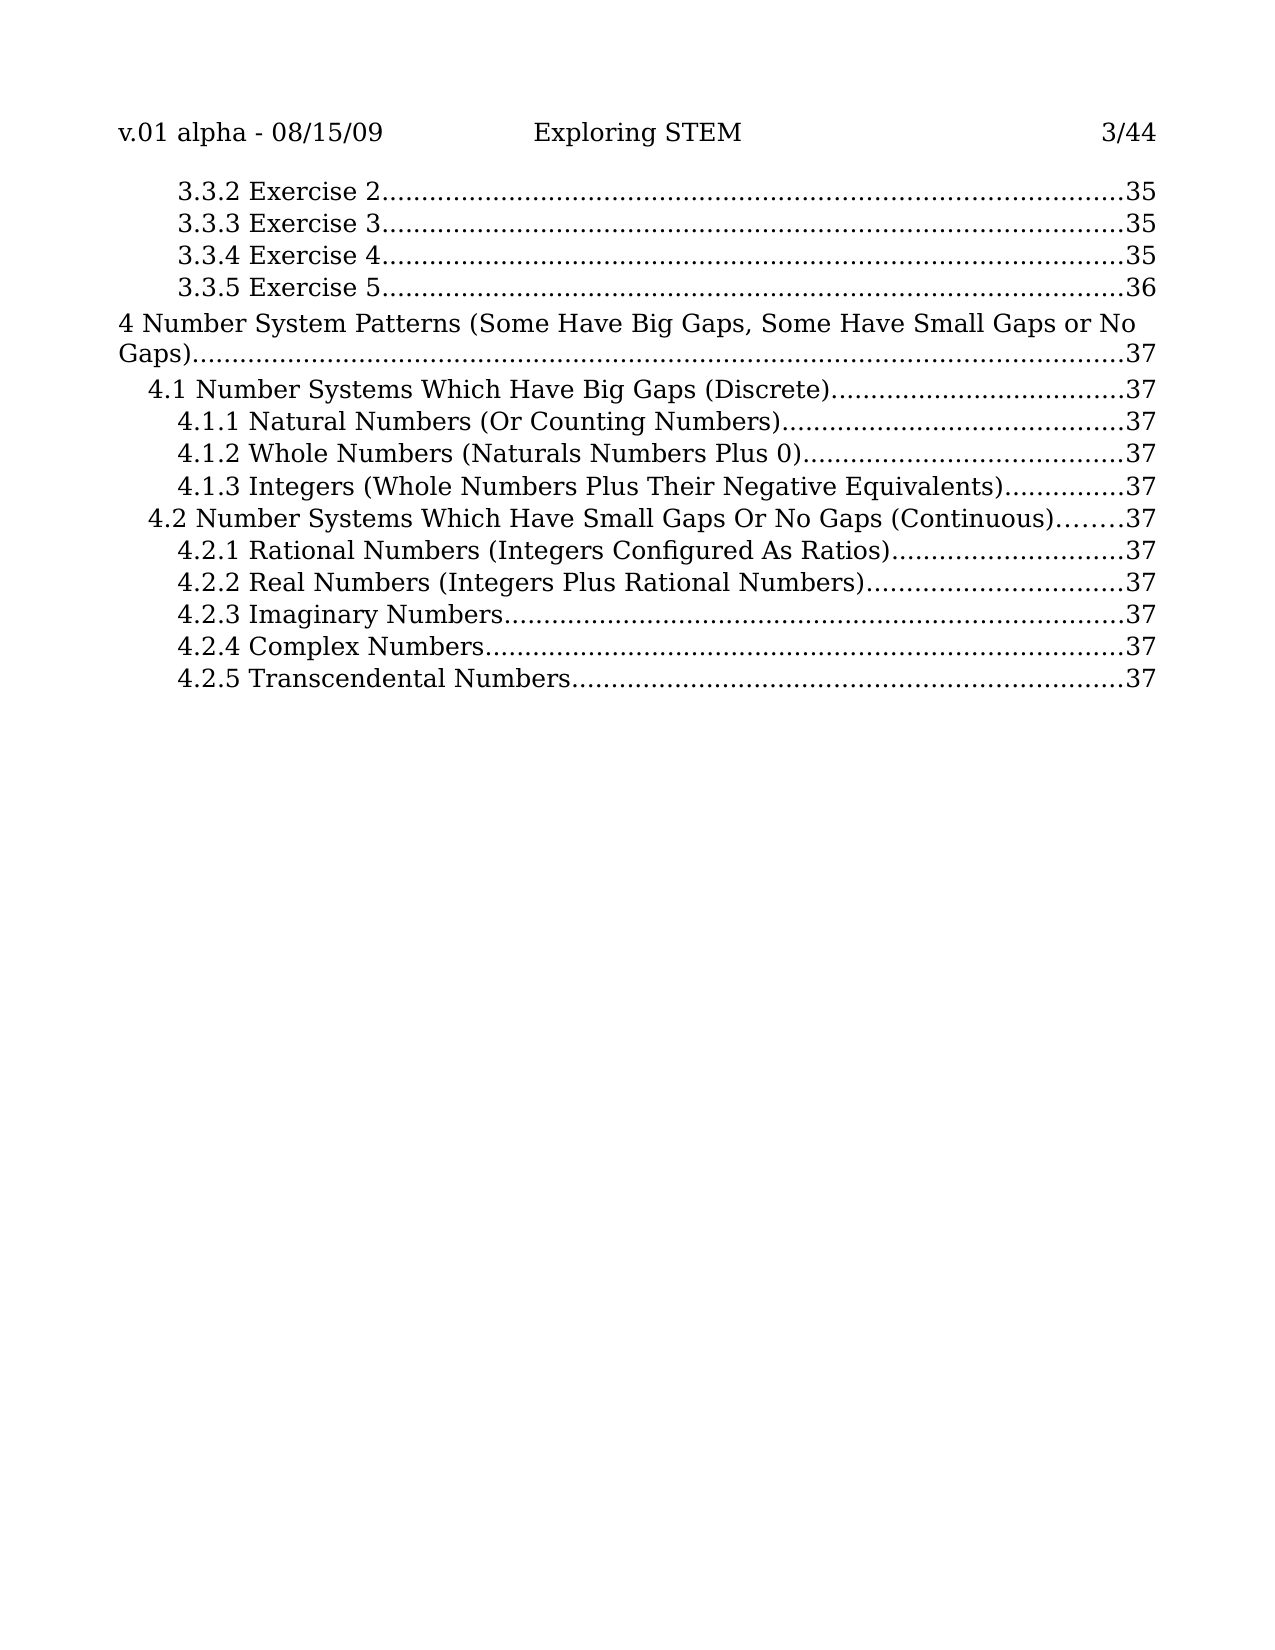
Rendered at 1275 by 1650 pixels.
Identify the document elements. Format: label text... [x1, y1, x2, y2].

text 3.3.2 Exercise 2 35 [177, 177, 1157, 206]
text 4.2.4 Complex Numbers 37 [177, 632, 1157, 661]
text 4.1.1 Natural Numbers (Or Counting Numbers) 37 [177, 408, 1157, 437]
text 4.2.1 Rational Numbers (Integers Configured As Ratios) 37 [177, 536, 1157, 565]
text 3.3.5 Exercise 5 36 [177, 273, 1157, 302]
text 4.2.2 Real Numbers (Integers Plus Rational Numbers) 37 [177, 568, 1157, 597]
text 4 Number System Patterns (Some Have Big Gaps, Some Have Small Gaps or No Gaps) 37 [118, 310, 1157, 368]
text 4.2 Number Systems Which Have Small Gaps Or No Gaps (Continuous) 37 [148, 504, 1157, 533]
text 4.1.3 Integers (Whole Numbers Plus Their Negative Equivalents) 37 [177, 472, 1157, 501]
text 4.1.2 Whole Numbers (Naturals Numbers Plus 0) 37 [177, 440, 1157, 469]
text 3.3.3 Exercise 3 35 [177, 209, 1157, 238]
text 4.2.5 Transcendental Numbers 37 [177, 664, 1157, 693]
text 4.2.3 Imaginary Numbers 37 [177, 600, 1157, 629]
text 4.1 Number Systems Which Have Big Gaps (Discrete). 37 [148, 376, 1157, 405]
text 3.3.4 Exercise 4 35 [177, 241, 1157, 270]
